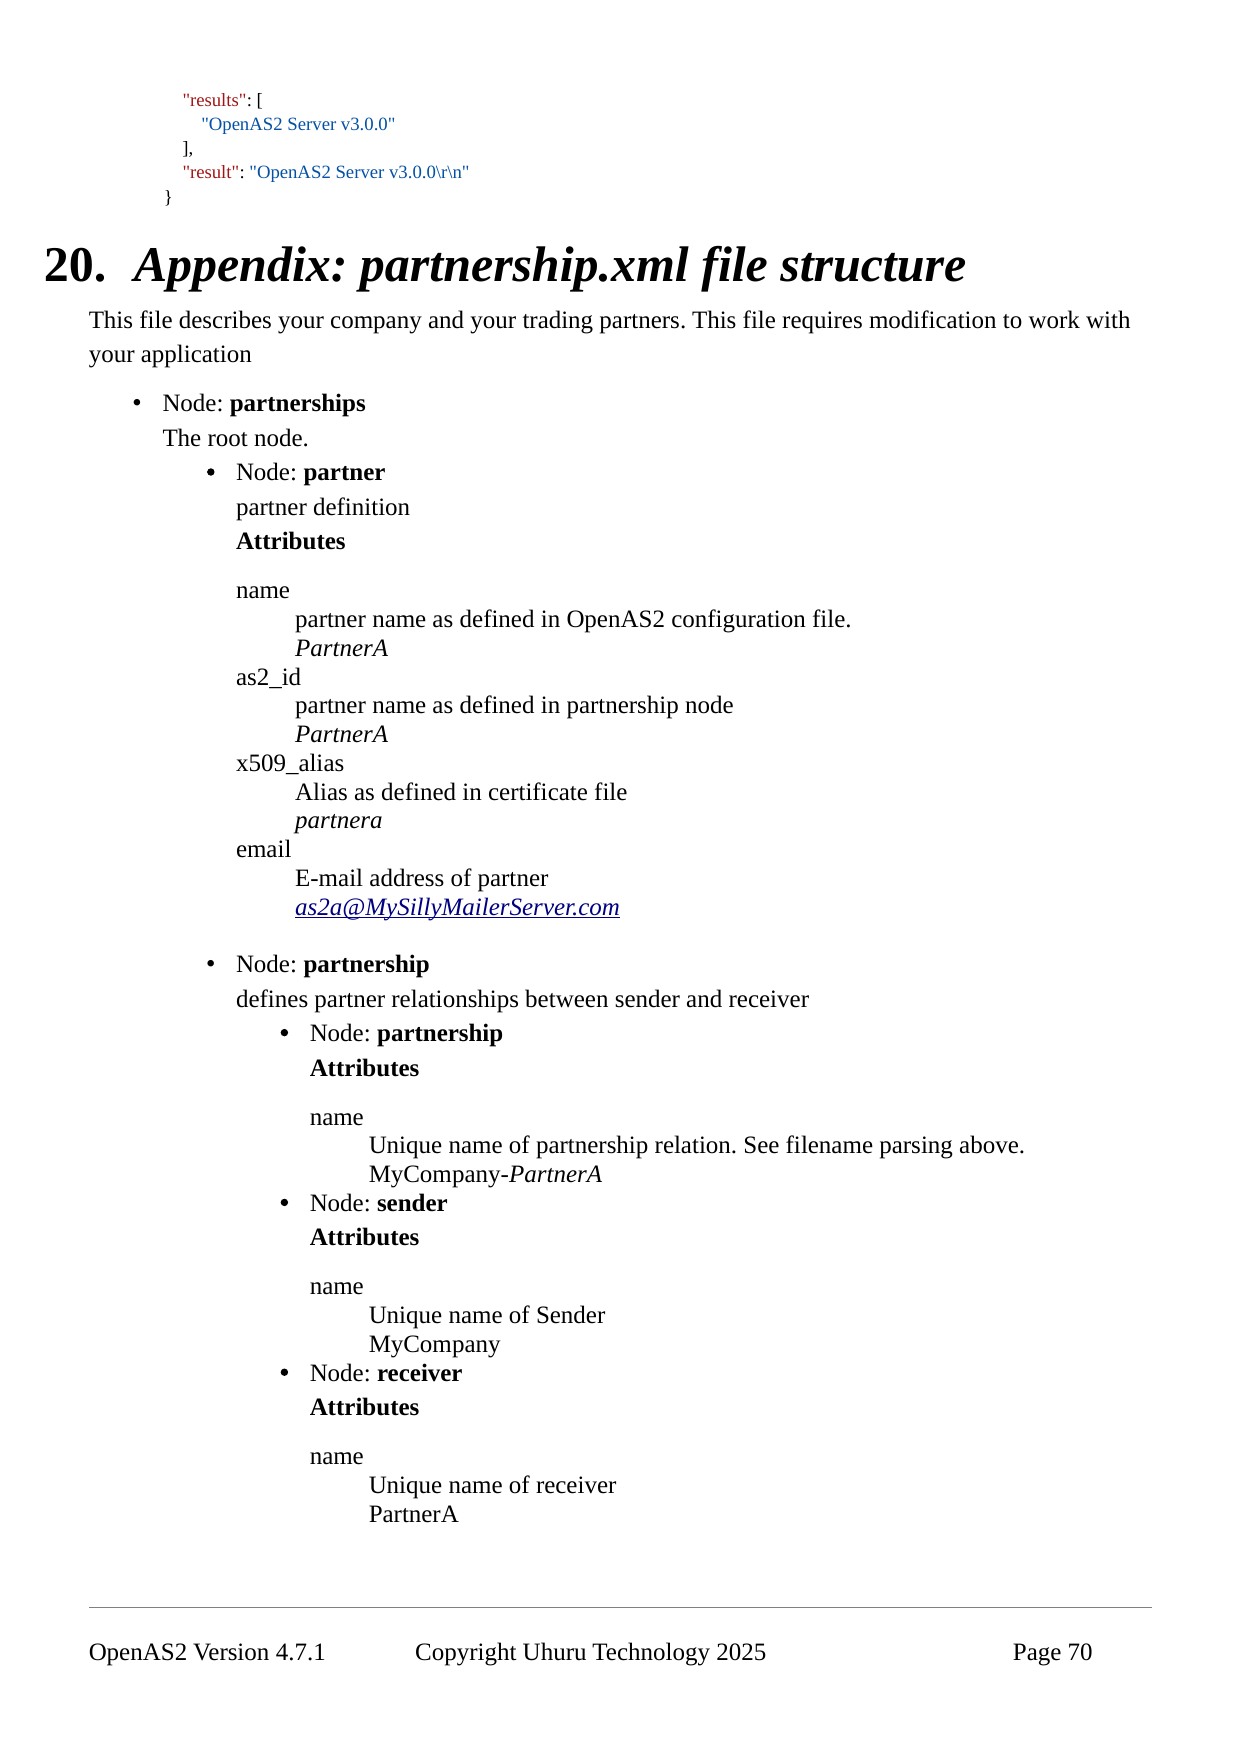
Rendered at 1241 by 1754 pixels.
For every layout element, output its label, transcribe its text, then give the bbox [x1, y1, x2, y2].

list Unique name of Sender MyCompany [339, 1300, 1152, 1358]
list Node: partnership Attributes [280, 1018, 1152, 1081]
list E-mail address of partner as2a@MySillyMailerServer.com [265, 863, 1152, 920]
subtitle name [280, 1271, 1152, 1300]
list partner name as defined in OpenAS2 configuration file. PartnerA [265, 604, 1152, 662]
list Node: partnerships The root node. [133, 388, 1152, 452]
subtitle Appendix: partnership.xml file structure [44, 235, 1152, 292]
list partner name as defined in partnership node PartnerA [265, 690, 1152, 748]
text } [163, 186, 1152, 207]
list Unique name of receiver PartnerA [339, 1470, 1152, 1527]
subtitle name [280, 1102, 1152, 1130]
subtitle x509_alias [206, 748, 1152, 777]
subtitle email [206, 834, 1152, 863]
list Unique name of partnership relation. See filename parsing above. MyCompany-PartnerA [339, 1130, 1152, 1188]
list Node: sender Attributes [280, 1188, 1152, 1251]
text "OpenAS2 Server v3.0.0" [163, 113, 1152, 134]
subtitle as2_id [206, 662, 1152, 690]
text "result": "OpenAS2 Server v3.0.0\r\n" [163, 161, 1152, 183]
list Node: partnership defines partner relationships between sender and receiver [206, 949, 1152, 1012]
subtitle name [280, 1441, 1152, 1470]
list Node: receiver Attributes [280, 1358, 1152, 1421]
list Alias as defined in certificate file partnera [265, 777, 1152, 834]
text This file describes your company and your trading partners. This file requires modification to work with your application [88, 305, 1152, 368]
text ], [163, 137, 1152, 159]
subtitle name [206, 575, 1152, 604]
text "results": [ [163, 88, 1152, 110]
list Node: partner partner definition Attributes [206, 457, 1152, 555]
